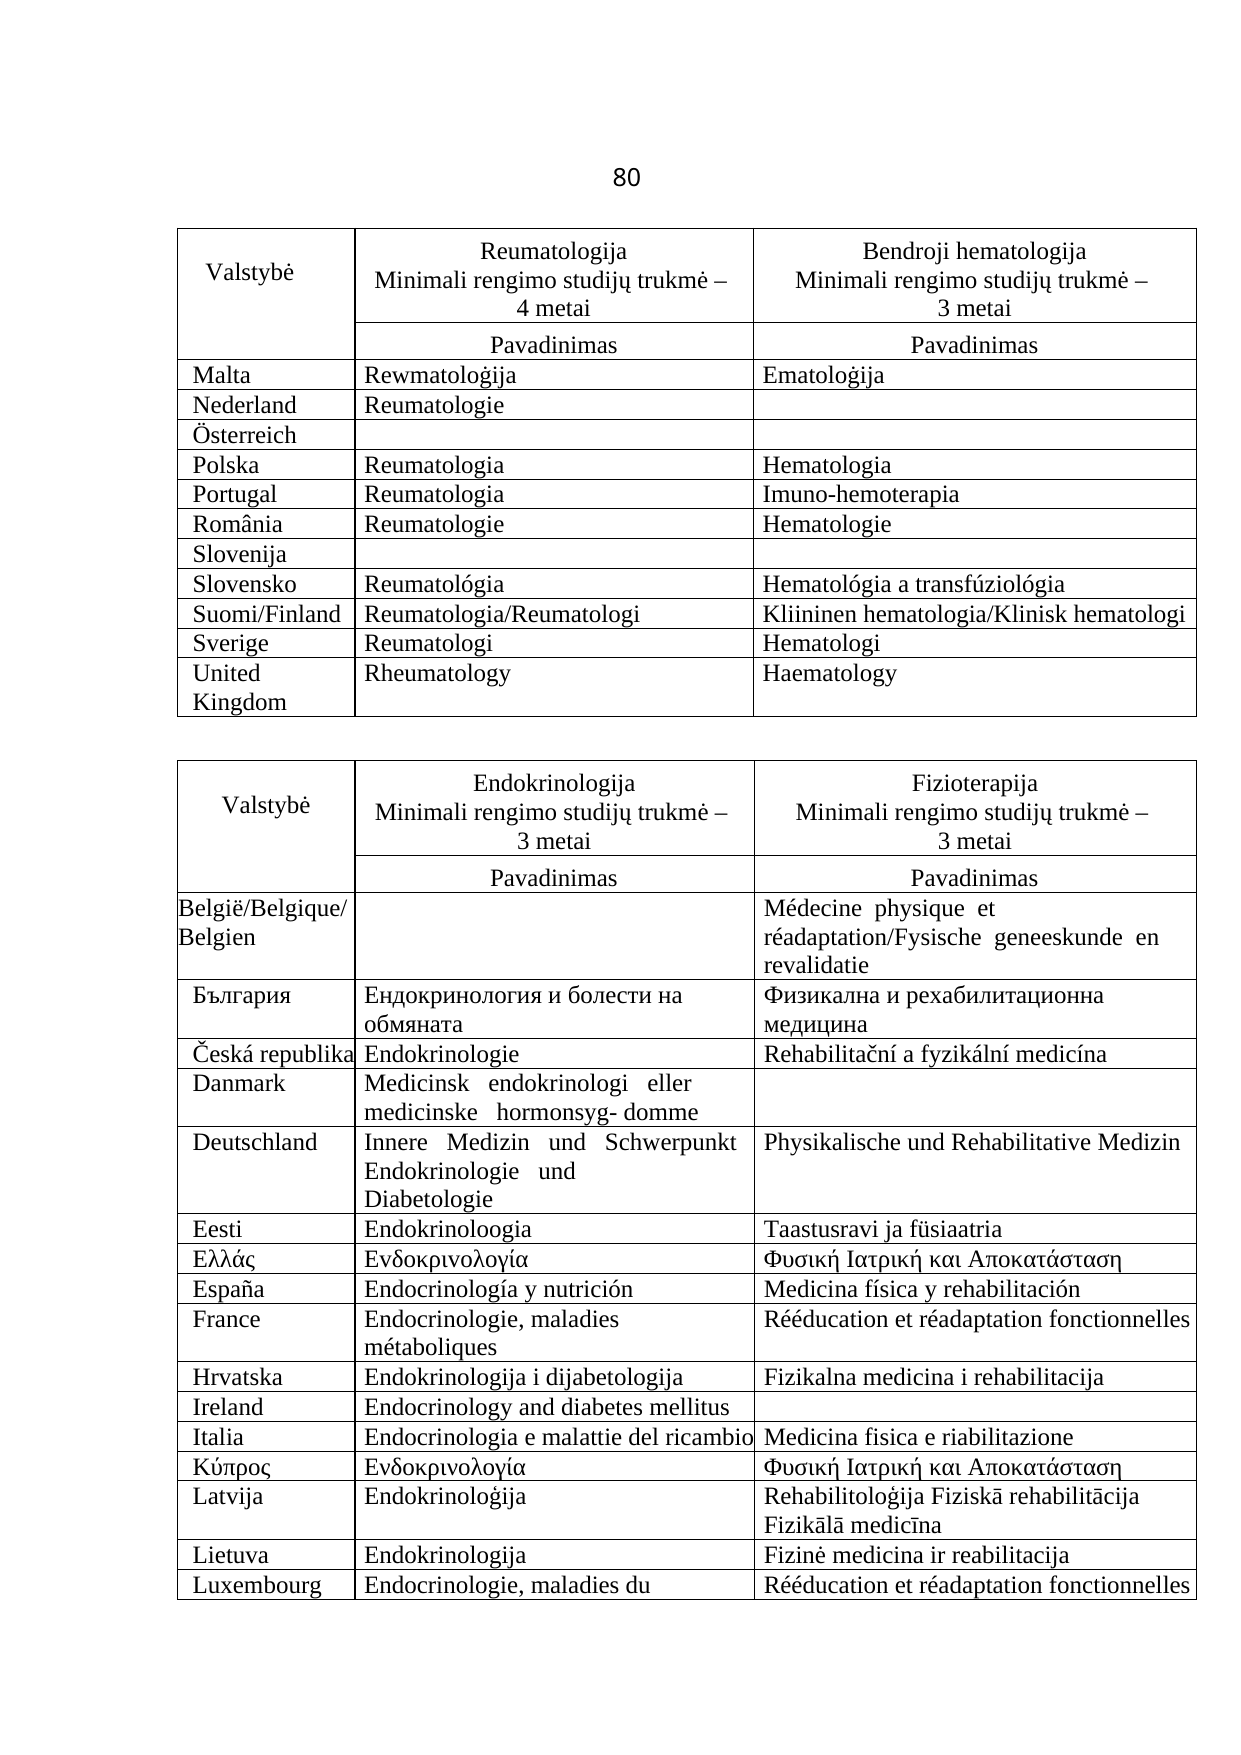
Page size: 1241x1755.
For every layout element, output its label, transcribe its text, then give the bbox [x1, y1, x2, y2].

table_cell France [178, 1304, 354, 1361]
table_cell Endocrinologie, maladies du [356, 1570, 754, 1598]
table_cell Rehabilitoloģija Fiziskā rehabilitācija Fizikālā medicīna [755, 1481, 1196, 1539]
table_cell Italia [178, 1422, 354, 1451]
table_cell Endocrinologia e malattie del ricambio [356, 1422, 754, 1451]
table_cell Reumatologi [356, 629, 753, 657]
table_cell Danmark [178, 1069, 354, 1126]
table_cell Hematologi [754, 629, 1196, 657]
table_cell Fizikalna medicina i rehabilitacija [755, 1362, 1196, 1391]
table_cell Slovenija [178, 539, 354, 568]
table_cell Medicinsk endokrinologi eller medicinske hormonsyg- domme [356, 1069, 754, 1126]
table_cell Reumatologie [356, 509, 753, 538]
table_cell België/Belgique/ Belgien [178, 893, 354, 979]
table_cell Pavadinimas [754, 323, 1196, 359]
table_cell Hrvatska [178, 1362, 354, 1391]
table_cell Reumatologie [356, 390, 753, 419]
table_cell Pavadinimas [755, 856, 1196, 892]
table_cell Reumatologia [356, 480, 753, 508]
table_cell [356, 539, 753, 568]
table_cell Eesti [178, 1214, 354, 1243]
table_cell Slovensko [178, 569, 354, 598]
table_cell [356, 420, 753, 449]
table_cell Haematology [754, 658, 1196, 716]
table_cell Česká republika [178, 1039, 354, 1067]
table_header Bendroji hematologija Minimali rengimo studijų trukmė – 3 metai [754, 229, 1196, 322]
table_cell Reumatologia [356, 450, 753, 478]
table_cell Rééducation et réadaptation fonctionnelles [755, 1570, 1196, 1598]
table_cell Nederland [178, 390, 354, 419]
table_cell Endokrinoloogia [356, 1214, 754, 1243]
table_cell Ελλάς [178, 1244, 354, 1273]
table_header Valstybė [178, 229, 354, 359]
table_cell Ematoloġija [754, 360, 1196, 389]
table_cell România [178, 509, 354, 538]
table_cell Физикална и рехабилитационна медицина [755, 980, 1196, 1038]
table_cell Reumatologia/Reumatologi [356, 599, 753, 627]
table_cell Kliininen hematologia/Klinisk hematologi [754, 599, 1196, 627]
table_cell Sverige [178, 629, 354, 657]
table_cell Endocrinology and diabetes mellitus [356, 1392, 754, 1421]
table_cell Rheumatology [356, 658, 753, 716]
table_header Endokrinologija Minimali rengimo studijų trukmė – 3 metai [356, 761, 754, 855]
table_cell Εvδoκριvoλoγία [356, 1244, 754, 1273]
table_cell Hematológia a transfúziológia [754, 569, 1196, 598]
table_cell Médecine physique et réadaptation/Fysische geneeskunde en revalidatie [755, 893, 1196, 979]
table_cell Physikalische und Rehabilitative Medizin [755, 1127, 1196, 1213]
table_cell [755, 1392, 1196, 1421]
table_cell [755, 1069, 1196, 1126]
table_cell Portugal [178, 480, 354, 508]
table_cell [754, 539, 1196, 568]
table_cell Taastusravi ja füsiaatria [755, 1214, 1196, 1243]
table_cell Innere Medizin und Schwerpunkt Endokrinologie und Diabetologie [356, 1127, 754, 1213]
table_cell Deutschland [178, 1127, 354, 1213]
table_cell Pavadinimas [356, 856, 754, 892]
table_cell Rewmatoloġija [356, 360, 753, 389]
table_cell Ендокринология и болести на обмяната [356, 980, 754, 1038]
table_cell Φυσική Iατρική και Απoκατάσταση [755, 1244, 1196, 1273]
table_cell Medicina física y rehabilitación [755, 1274, 1196, 1303]
table_cell Luxembourg [178, 1570, 354, 1598]
table_cell [754, 390, 1196, 419]
table_cell [356, 893, 754, 979]
table_cell Latvija [178, 1481, 354, 1539]
table_cell Rééducation et réadaptation fonctionnelles [755, 1304, 1196, 1361]
table_cell España [178, 1274, 354, 1303]
table_header Fizioterapija Minimali rengimo studijų trukmė – 3 metai [755, 761, 1196, 855]
table_cell Medicina fisica e riabilitazione [755, 1422, 1196, 1451]
table_cell Ireland [178, 1392, 354, 1421]
table_cell Endocrinologie, maladies métaboliques [356, 1304, 754, 1361]
table_cell Endocrinología y nutrición [356, 1274, 754, 1303]
table_cell Reumatológia [356, 569, 753, 598]
table_header Reumatologija Minimali rengimo studijų trukmė – 4 metai [356, 229, 753, 322]
table_cell Lietuva [178, 1540, 354, 1569]
table_cell Fizinė medicina ir reabilitacija [755, 1540, 1196, 1569]
table_cell Hematologia [754, 450, 1196, 478]
table_cell [754, 420, 1196, 449]
table_cell Φυσική Ιατρική και Αποκατάσταση [755, 1452, 1196, 1480]
table_cell Suomi/Finland [178, 599, 354, 627]
table_cell Österreich [178, 420, 354, 449]
table_cell Ενδοκρινολογία [356, 1452, 754, 1480]
table_cell България [178, 980, 354, 1038]
table_cell Pavadinimas [356, 323, 753, 359]
table_cell Endokrinologija [356, 1540, 754, 1569]
table_cell Malta [178, 360, 354, 389]
table_cell Endokrinoloģija [356, 1481, 754, 1539]
table_cell Endokrinologija i dijabetologija [356, 1362, 754, 1391]
table_cell Rehabilitační a fyzikální medicína [755, 1039, 1196, 1067]
table_cell United Kingdom [178, 658, 354, 716]
table_cell Endokrinologie [356, 1039, 754, 1067]
table_cell Imuno-hemoterapia [754, 480, 1196, 508]
table_header Valstybė [178, 761, 354, 892]
table_cell Polska [178, 450, 354, 478]
table_cell Κύπρος [178, 1452, 354, 1480]
table_cell Hematologie [754, 509, 1196, 538]
